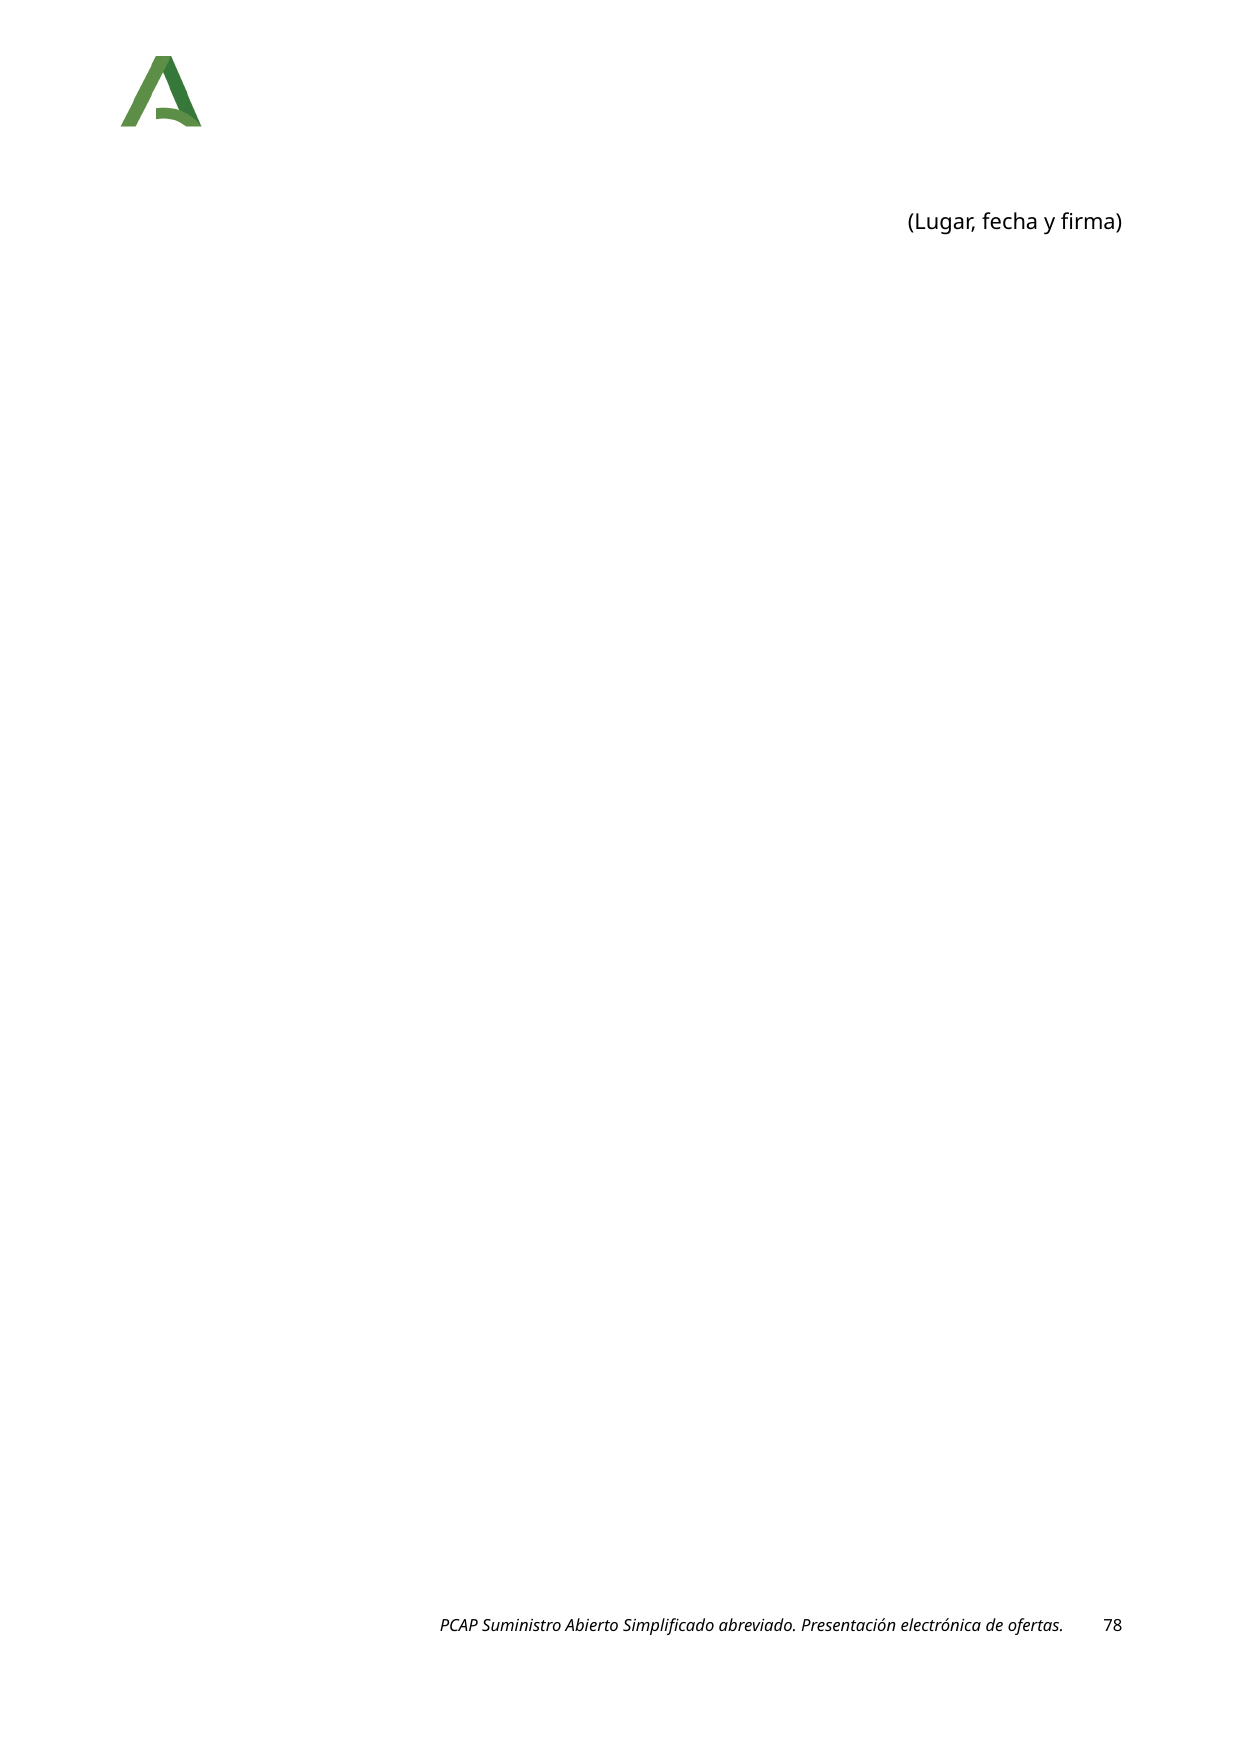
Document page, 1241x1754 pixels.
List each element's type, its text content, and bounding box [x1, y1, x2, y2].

text (Lugar, fecha y firma) [118, 206, 1122, 236]
picture [116, 52, 205, 131]
